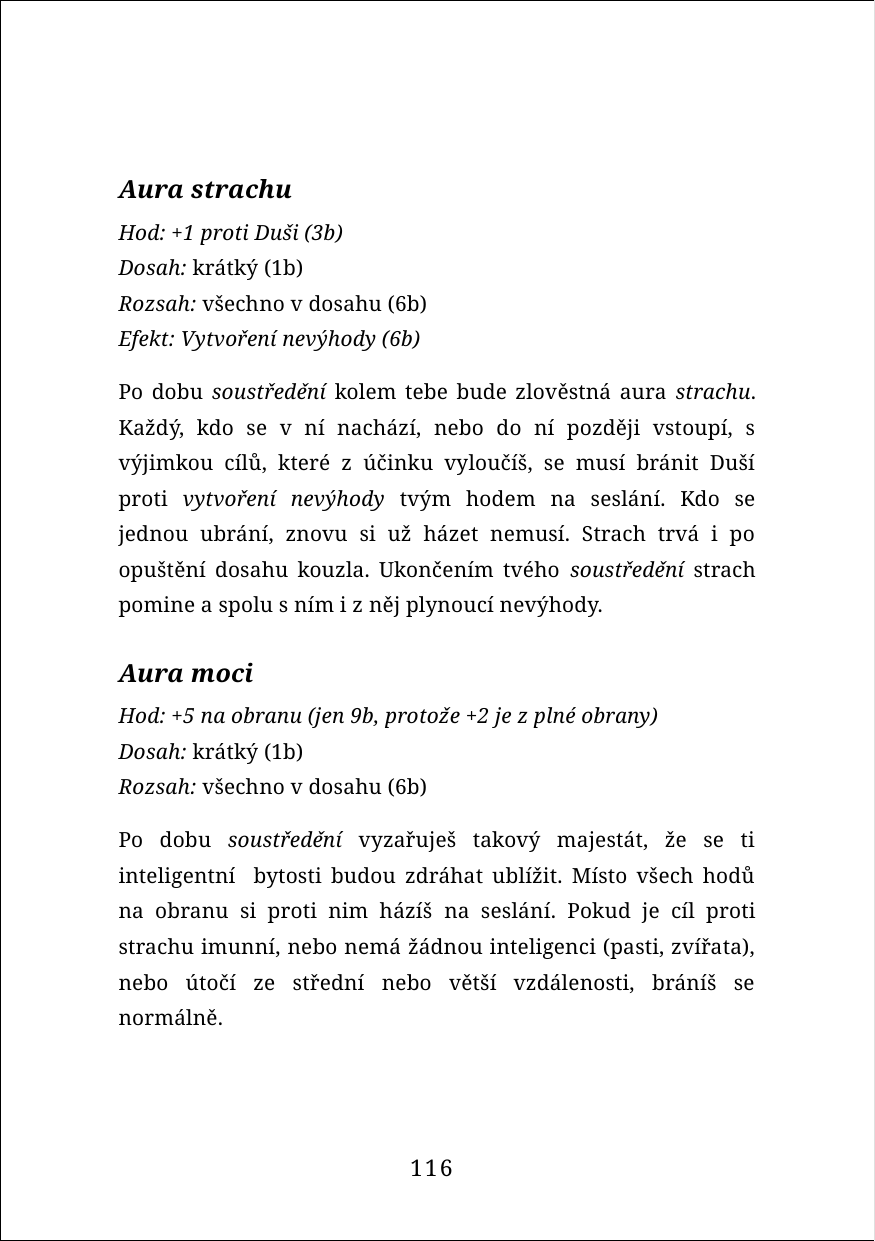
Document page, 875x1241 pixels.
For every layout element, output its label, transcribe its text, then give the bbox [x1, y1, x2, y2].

subtitle Aura moci [118, 656, 756, 689]
text Po dobu soustředění vyzařuješ takový majestát, že se ti inteligentní bytosti budou zdráhat ublížit. Místo všech hodů na obranu si proti nim házíš na seslání. Pokud je cíl proti strachu imunní, nebo nemá žádnou inteligenci (pasti, zvířata), nebo útočí ze střední nebo větší vzdálenosti, bráníš se normálně. [118, 826, 756, 1032]
text Hod: +1 proti Duši (3b) Dosah: krátký (1b) Rozsah: všechno v dosahu (6b) Efekt: Vytvoření nevýhody (6b) [118, 218, 756, 353]
text Po dobu soustředění kolem tebe bude zlověstná aura strachu. Každý, kdo se v ní nachází, nebo do ní později vstoupí, s výjimkou cílů, které z účinku vyloučíš, se musí bránit Duší proti vytvoření nevýhody tvým hodem na seslání. Kdo se jednou ubrání, znovu si už házet nemusí. Strach trvá i po opuštění dosahu kouzla. Ukončením tvého soustředění strach pomine a spolu s ním i z něj plynoucí nevýhody. [118, 377, 756, 619]
subtitle Aura strachu [118, 172, 756, 206]
text Hod: +5 na obranu (jen 9b, protože +2 je z plné obrany) Dosah: krátký (1b) Rozsah: všechno v dosahu (6b) [118, 701, 756, 801]
